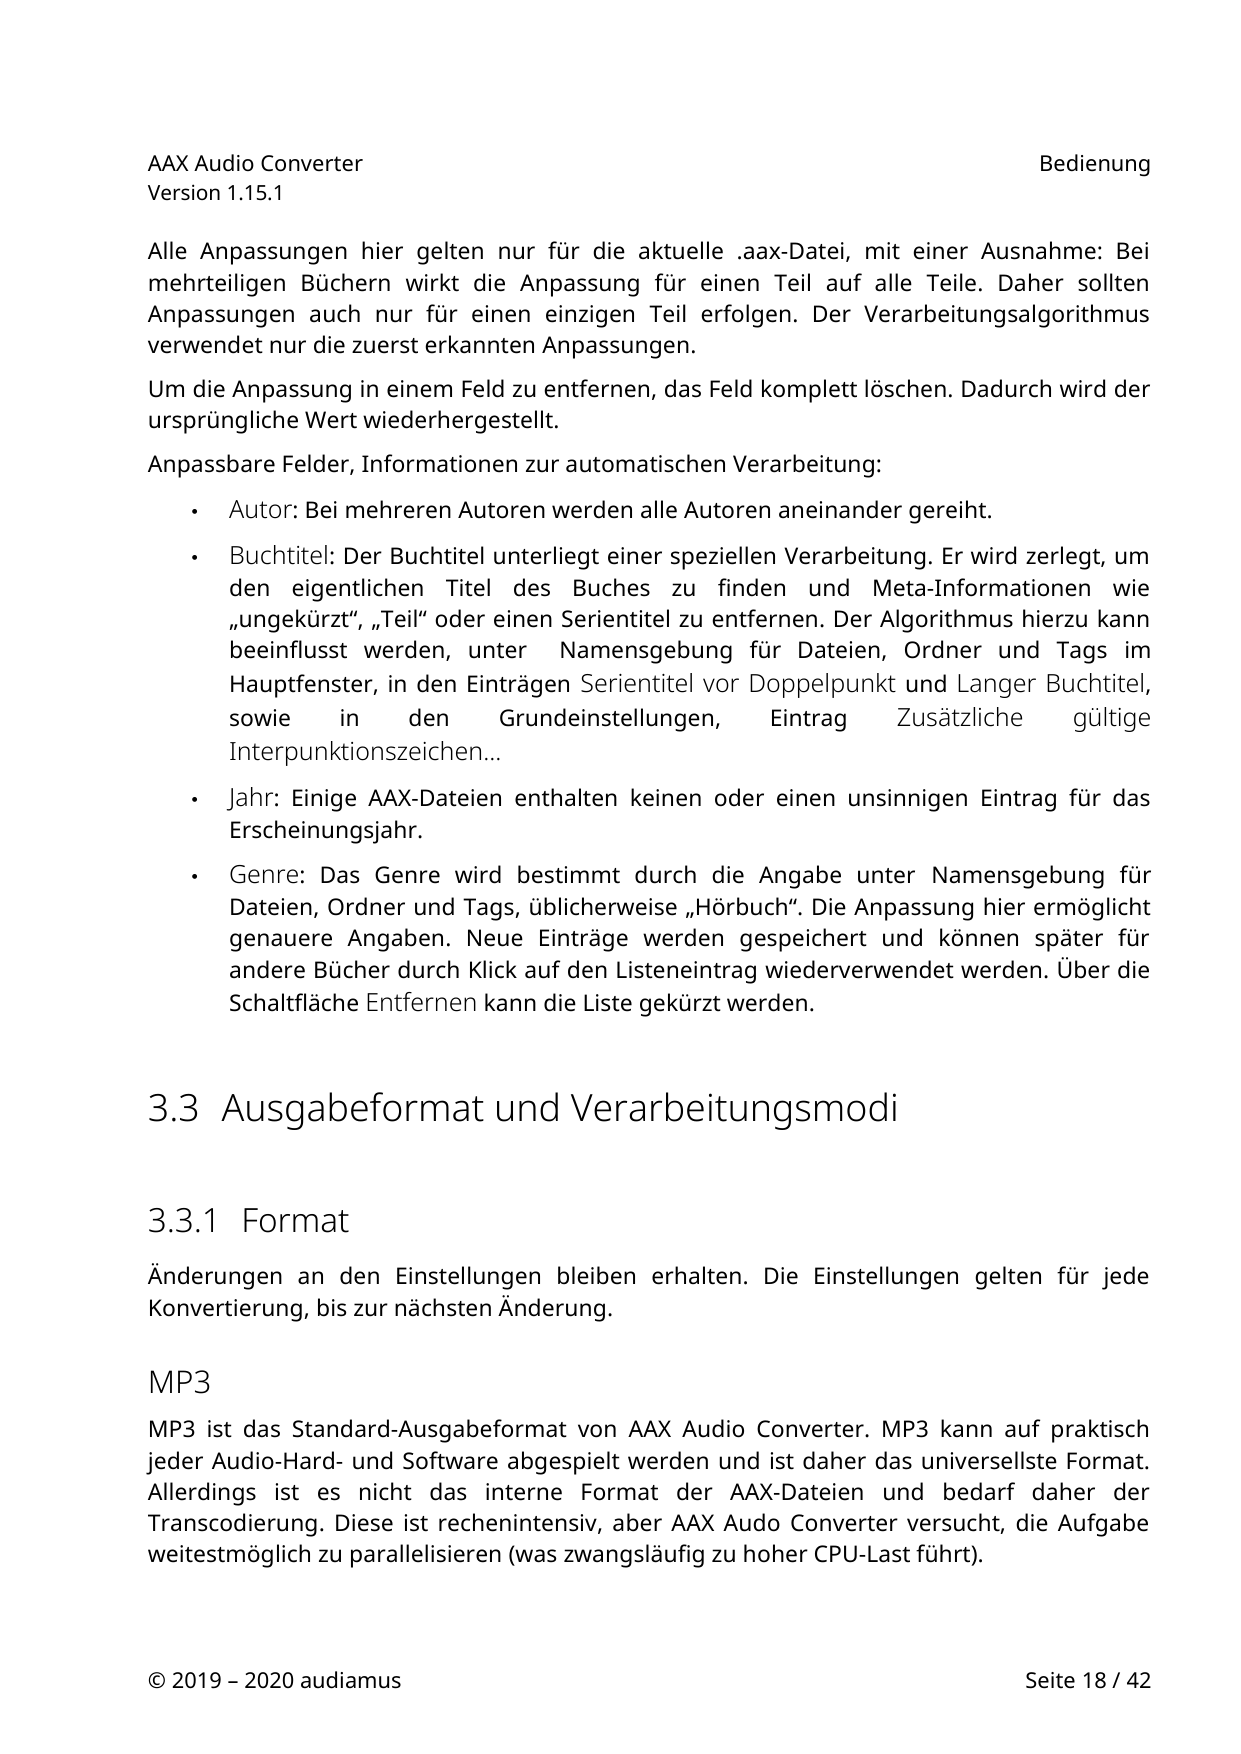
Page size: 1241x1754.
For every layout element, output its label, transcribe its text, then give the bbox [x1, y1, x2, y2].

subtitle Format [148, 1197, 1152, 1243]
subtitle MP3 [148, 1360, 1152, 1403]
text Alle Anpassungen hier gelten nur für die aktuelle .aax-Datei, mit einer Ausnahme: Bei mehrteiligen Büchern wirkt die Anpassung für einen Teil auf alle Teile. Daher sollten Anpassungen auch nur für einen einzigen Teil erfolgen. Der Verarbeitungsalgorithmus verwendet nur die zuerst erkannten Anpassungen. [148, 235, 1152, 360]
list Autor: Bei mehreren Autoren werden alle Autoren aneinander gereiht. [191, 491, 1152, 525]
list Genre: Das Genre wird bestimmt durch die Angabe unter Namensgebung für Dateien, Ordner und Tags, üblicherweise „Hörbuch“. Die Anpassung hier ermöglicht genauere Angaben. Neue Einträge werden gespeichert und können später für andere Bücher durch Klick auf den Listeneintrag wiederverwendet werden. Über die Schaltfläche Entfernen kann die Liste gekürzt werden. [191, 857, 1152, 1019]
text Um die Anpassung in einem Feld zu entfernen, das Feld komplett löschen. Dadurch wird der ursprüngliche Wert wiederhergestellt. [148, 373, 1152, 435]
text Anpassbare Felder, Informationen zur automatischen Verarbeitung: [148, 448, 1152, 479]
list Jahr: Einige AAX-Dateien enthalten keinen oder einen unsinnigen Eintrag für das Erscheinungsjahr. [191, 779, 1152, 845]
list Buchtitel: Der Buchtitel unterliegt einer speziellen Verarbeitung. Er wird zerlegt, um den eigentlichen Titel des Buches zu finden und Meta-Informationen wie „ungekürzt“, „Teil“ oder einen Serientitel zu entfernen. Der Algorithmus hierzu kann beeinflusst werden, unter Namensgebung für Dateien, Ordner und Tags im Hauptfenster, in den Einträgen Serientitel vor Doppelpunkt und Langer Buchtitel, sowie in den Grundeinstellungen, Eintrag Zusätzliche gültige Interpunktionszeichen... [191, 538, 1152, 767]
text MP3 ist das Standard-Ausgabeformat von AAX Audio Converter. MP3 kann auf praktisch jeder Audio-Hard- und Software abgespielt werden und ist daher das universellste Format. Allerdings ist es nicht das interne Format der AAX-Dateien und bedarf daher der Transcodierung. Diese ist rechenintensiv, aber AAX Audo Converter versucht, die Aufgabe weitestmöglich zu parallelisieren (was zwangsläufig zu hoher CPU-Last führt). [148, 1413, 1152, 1569]
subtitle Ausgabeformat und Verarbeitungsmodi [148, 1081, 1152, 1132]
text Änderungen an den Einstellungen bleiben erhalten. Die Einstellungen gelten für jede Konvertierung, bis zur nächsten Änderung. [148, 1260, 1152, 1323]
